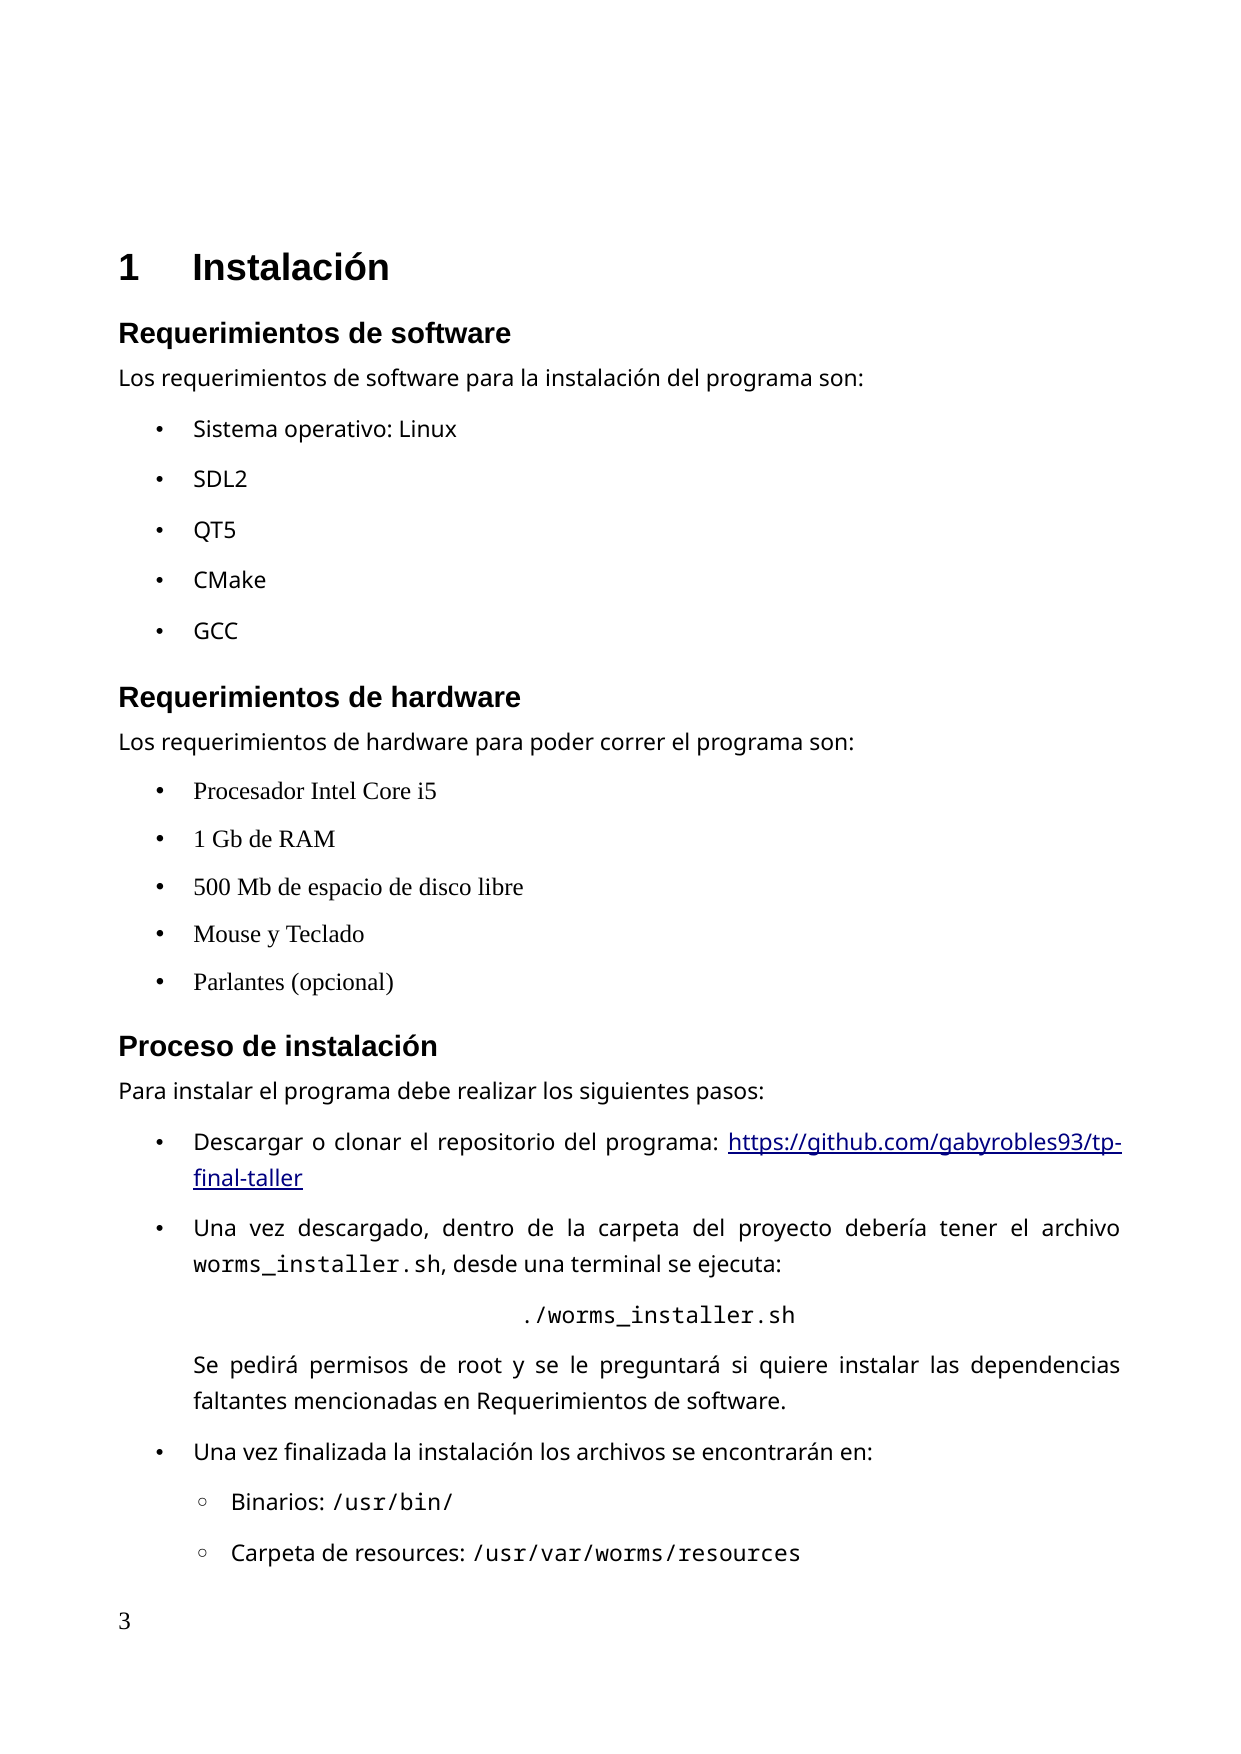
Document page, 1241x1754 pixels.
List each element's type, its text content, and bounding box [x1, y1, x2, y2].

list Sistema operativo: Linux [156, 412, 1122, 444]
list CMake [156, 564, 1122, 595]
list Parlantes (opcional) [156, 967, 1122, 996]
text Los requerimientos de software para la instalación del programa son: [118, 362, 1122, 393]
list Mouse y Teclado [156, 919, 1122, 948]
list ./worms_installer.sh [156, 1299, 1122, 1330]
subtitle Instalación [118, 245, 1122, 289]
list 1 Gb de RAM [156, 824, 1122, 853]
list GCC [156, 614, 1122, 646]
text Los requerimientos de hardware para poder correr el programa son: [118, 726, 1122, 757]
list Una vez finalizada la instalación los archivos se encontrarán en: [156, 1436, 1122, 1467]
list Descargar o clonar el repositorio del programa: https://github.com/gabyrobles93/tp-final-taller [156, 1126, 1122, 1193]
subtitle Requerimientos de software [118, 316, 1122, 349]
list Se pedirá permisos de root y se le preguntará si quiere instalar las dependencias faltantes mencionadas en Requerimientos de software. [156, 1349, 1122, 1416]
list QT5 [156, 513, 1122, 545]
list SDL2 [156, 463, 1122, 494]
list Procesador Intel Core i5 [156, 776, 1122, 805]
list Carpeta de resources: /usr/var/worms/resources [193, 1537, 1122, 1568]
subtitle Requerimientos de hardware [118, 680, 1122, 713]
subtitle Proceso de instalación [118, 1029, 1122, 1063]
text Para instalar el programa debe realizar los siguientes pasos: [118, 1075, 1122, 1107]
list 500 Mb de espacio de disco libre [156, 872, 1122, 900]
list Una vez descargado, dentro de la carpeta del proyecto debería tener el archivo worms_installer.sh, desde una terminal se ejecuta: [156, 1212, 1122, 1279]
list Binarios: /usr/bin/ [193, 1486, 1122, 1517]
